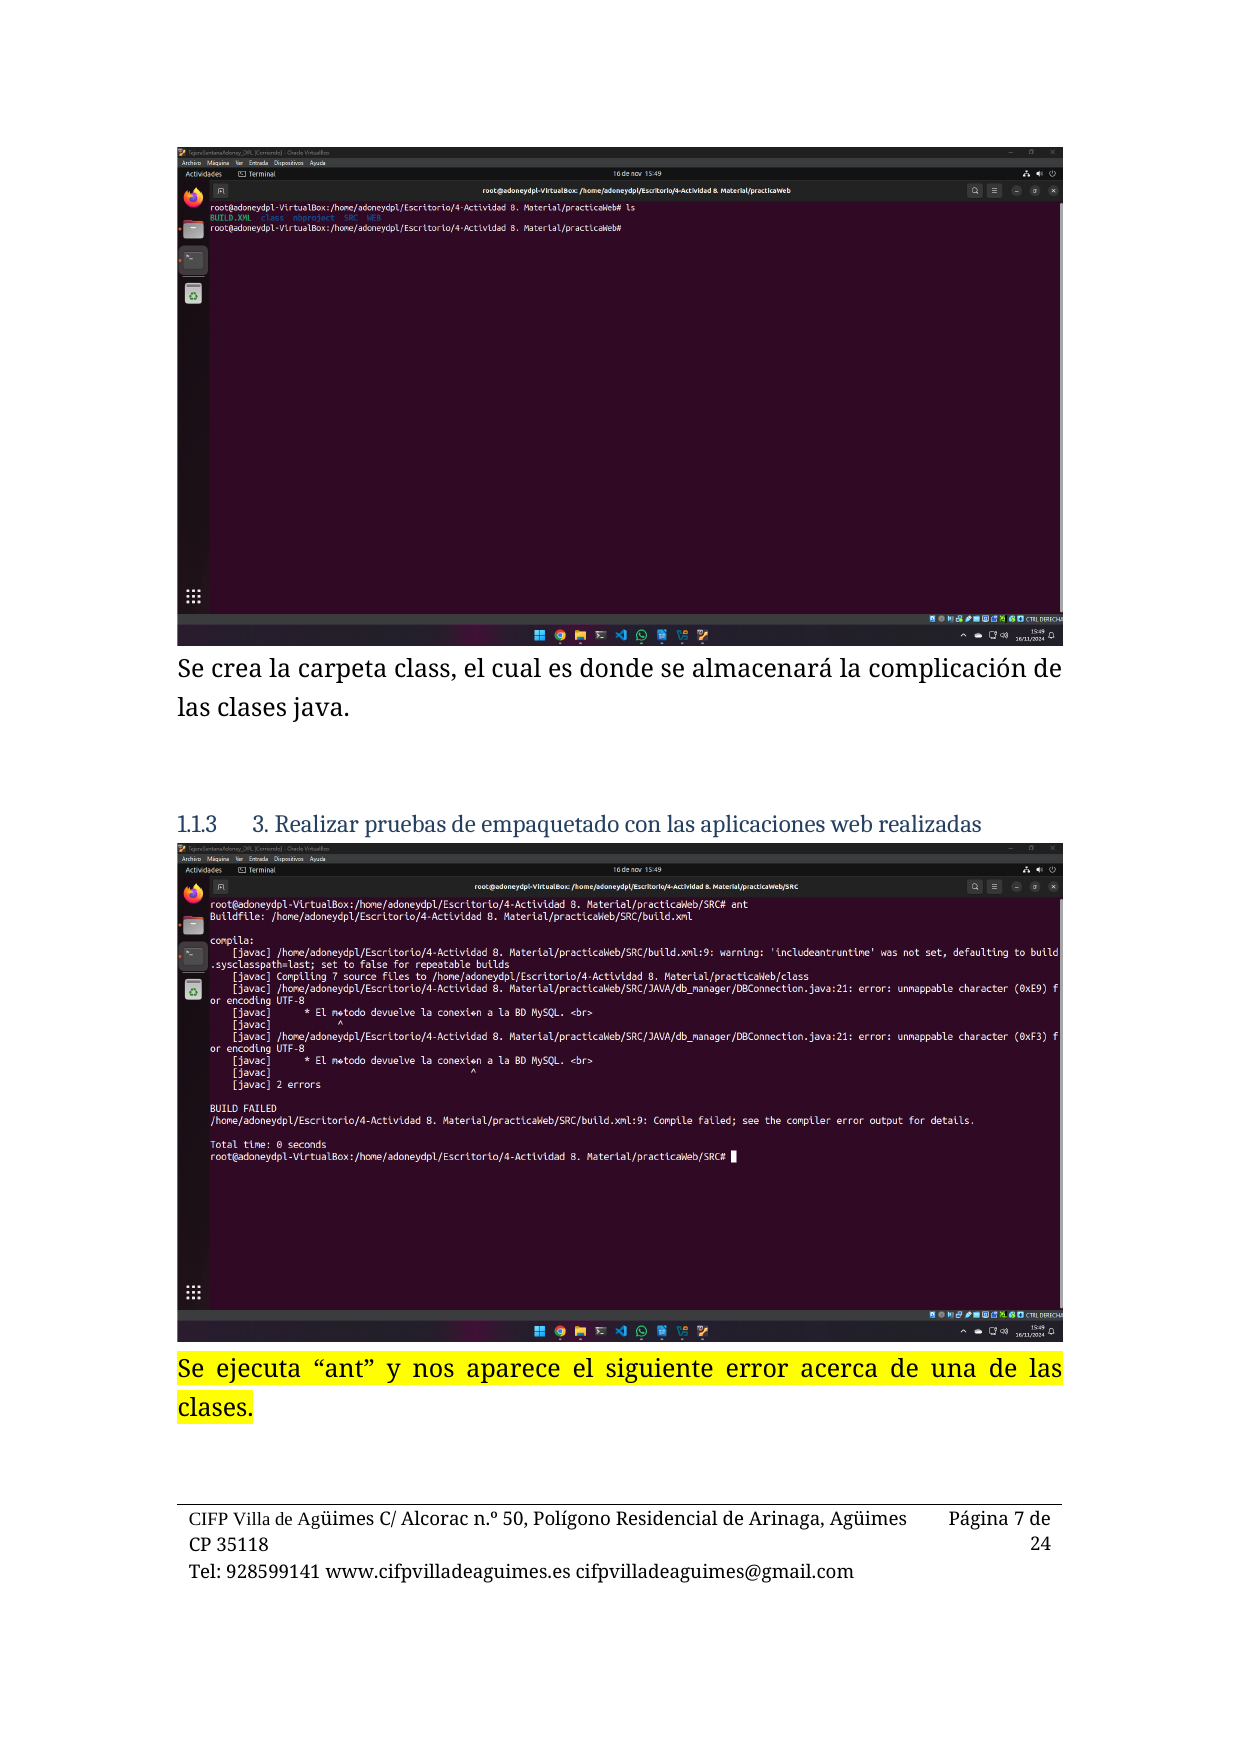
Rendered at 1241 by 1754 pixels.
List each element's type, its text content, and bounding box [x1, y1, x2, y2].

picture [177, 843, 1063, 1342]
subtitle 3. Realizar pruebas de empaquetado con las aplicaciones web realizadas [177, 810, 1063, 839]
picture [177, 147, 1063, 646]
text Se crea la carpeta class, el cual es donde se almacenará la complicación de las clases java. [177, 646, 1063, 724]
text Se ejecuta “ant” y nos aparece el siguiente error acerca de una de las clases. [177, 1342, 1063, 1424]
